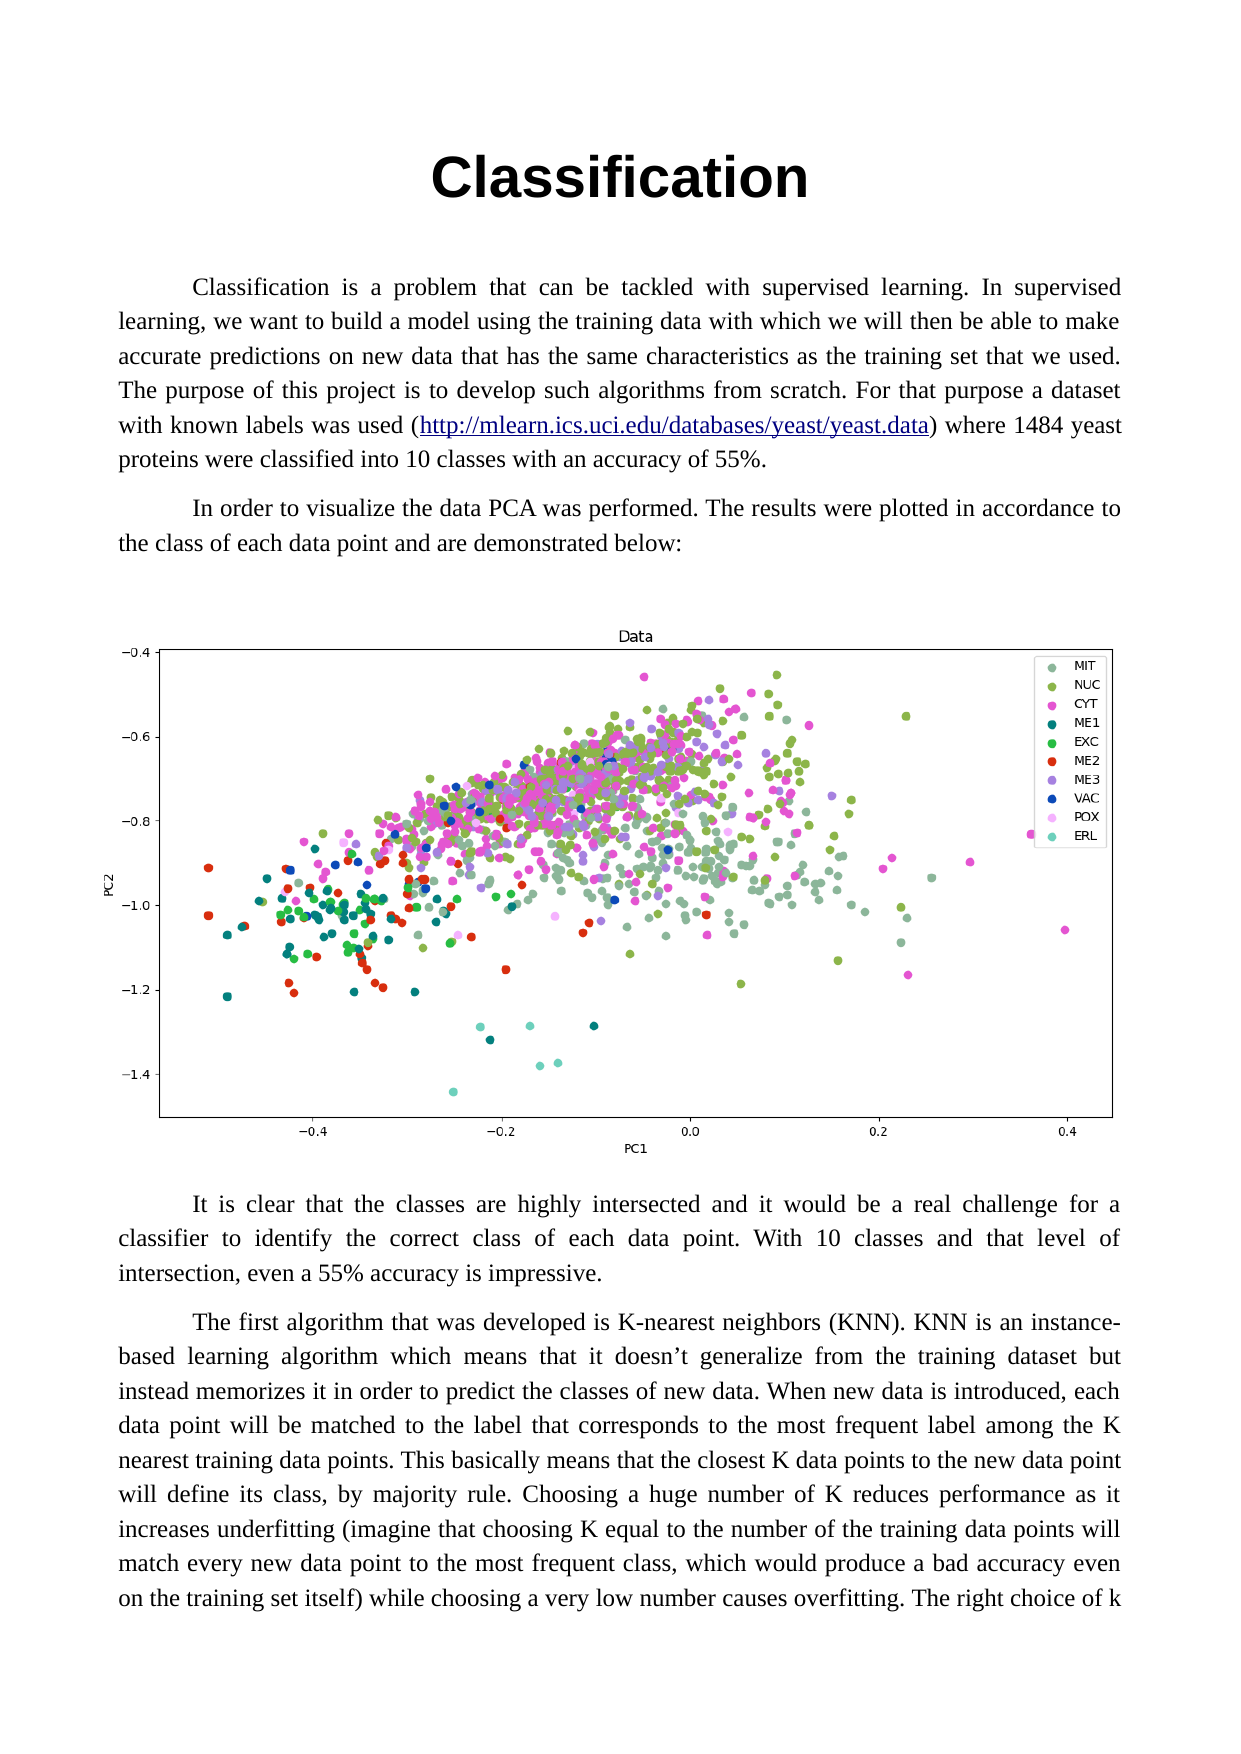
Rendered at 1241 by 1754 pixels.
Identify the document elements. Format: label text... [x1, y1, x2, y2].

text It is clear that the classes are highly intersected and it would be a real challenge for a classifier to identify the correct class of each data point. With 10 classes and that level of intersection, even a 55% accuracy is impressive. [118, 1183, 1122, 1286]
title Classification [118, 143, 1122, 210]
text The first algorithm that was developed is K-nearest neighbors (KNN). KNN is an instance-based learning algorithm which means that it doesn’t generalize from the training dataset but instead memorizes it in order to predict the classes of new data. When new data is introduced, each data point will be matched to the label that corresponds to the most frequent label among the K nearest training data points. This basically means that the closest K data points to the new data point will define its class, by majority rule. Choosing a huge number of K reduces performance as it increases underfitting (imagine that choosing K equal to the number of the training data points will match every new data point to the most frequent class, which would produce a bad accuracy even on the training set itself) while choosing a very low number causes overfitting. The right choice of k [118, 1307, 1122, 1611]
picture [5, 576, 1235, 1183]
text In order to visualize the data PCA was performed. The results were plotted in accordance to the class of each data point and are demonstrated below: [118, 493, 1122, 556]
text Classification is a problem that can be tackled with supervised learning. In supervised learning, we want to build a model using the training data with which we will then be able to make accurate predictions on new data that has the same characteristics as the training set that we used. The purpose of this project is to develop such algorithms from scratch. For that purpose a dataset with known labels was used (http://mlearn.ics.uci.edu/databases/yeast/yeast.data) where 1484 yeast proteins were classified into 10 classes with an accuracy of 55%. [118, 272, 1122, 473]
